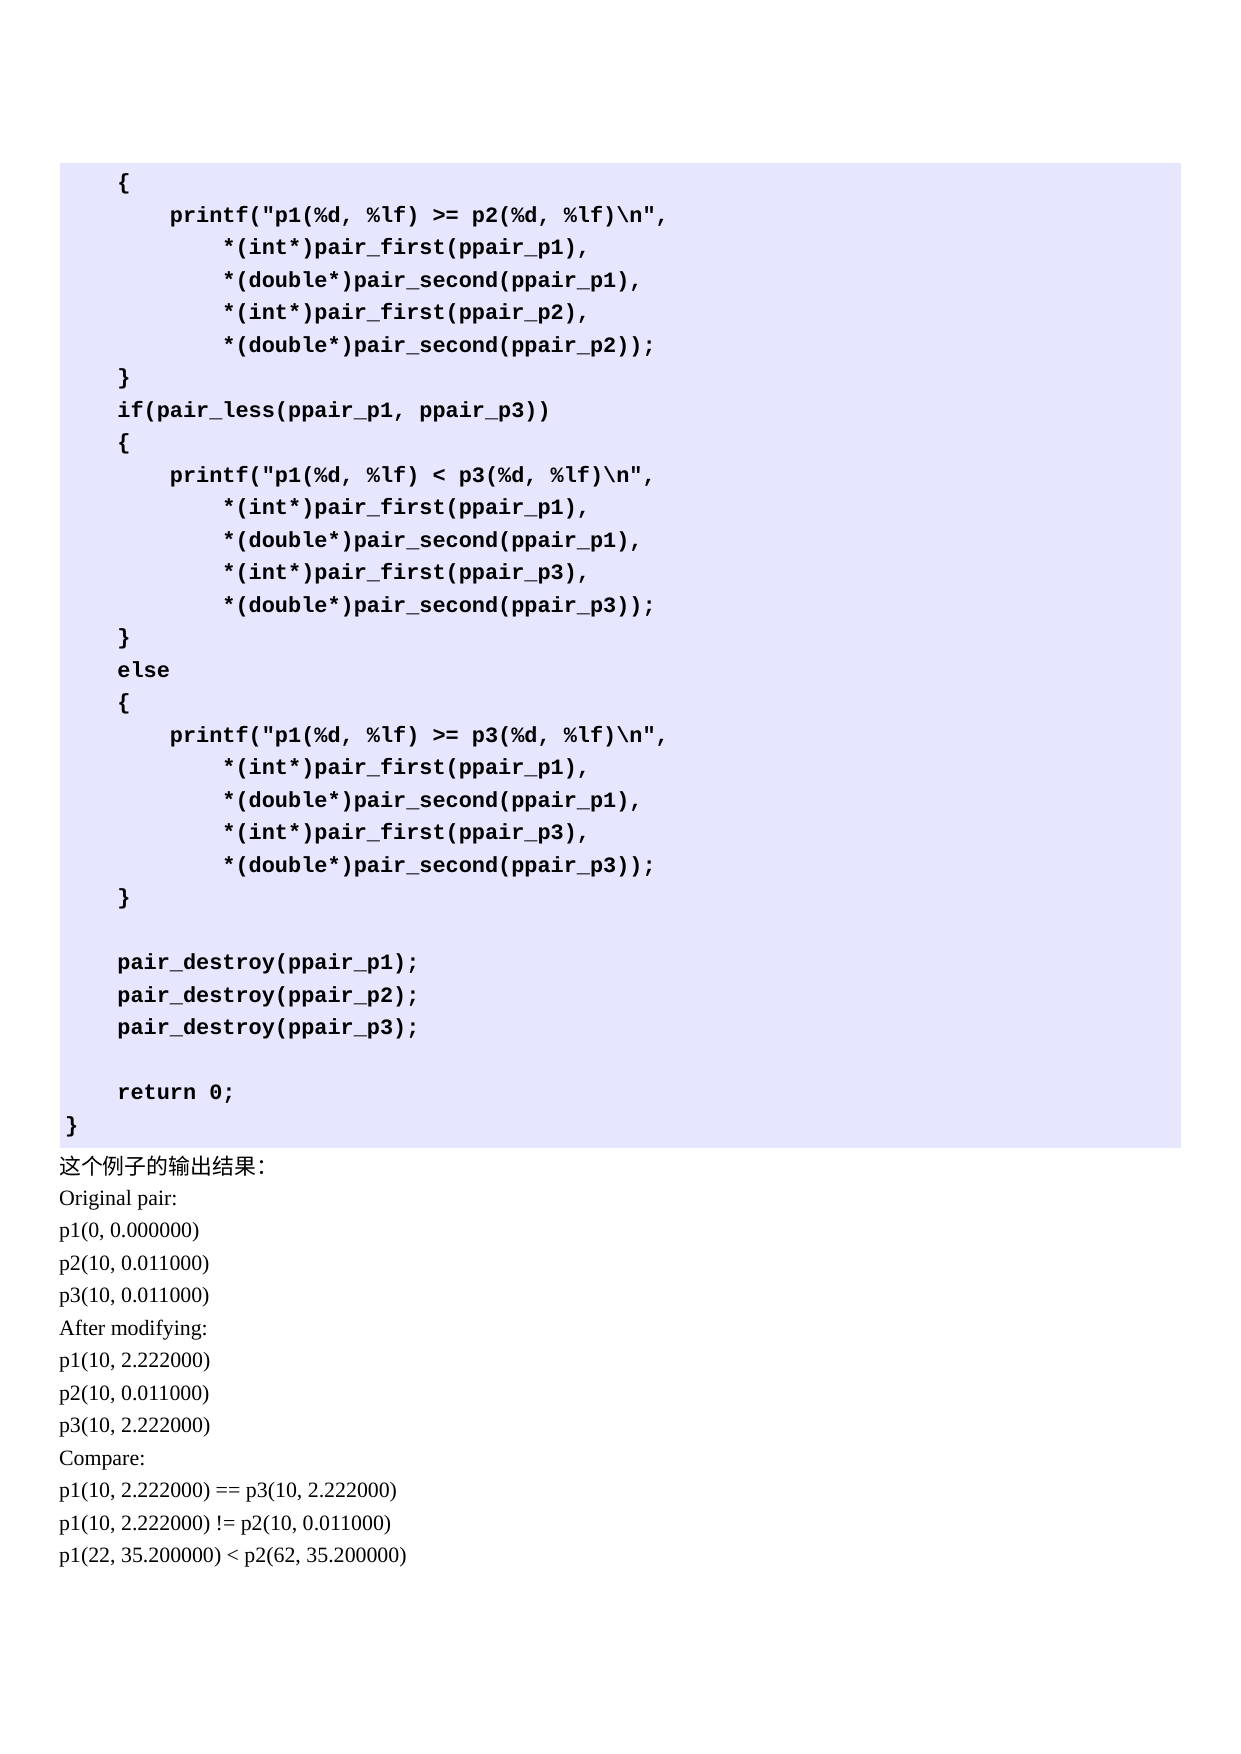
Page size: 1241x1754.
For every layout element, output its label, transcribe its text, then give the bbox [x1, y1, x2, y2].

text p1(10, 2.222000) != p2(10, 0.011000) [59, 1506, 1181, 1538]
text p1(22, 35.200000) < p2(62, 35.200000) [59, 1538, 1181, 1571]
text p1(0, 0.000000) [59, 1213, 1181, 1246]
text After modifying: [59, 1311, 1181, 1343]
text 这个例子的输出结果： [59, 1150, 1181, 1181]
table_header { printf("p1(%d, %lf) >= p2(%d, %lf)\n", *(int*)pair_first(ppair_p1), *(double*)pair_second(ppair_p1), *(int*)pair_first(ppair_p2), *(double*)pair_second(ppair_p2)); } if(pair_less(ppair_p1, ppair_p3)) { printf("p1(%d, %lf) < p3(%d, %lf)\n", *(int*)pair_first(ppair_p1), *(double*)pair_second(ppair_p1), *(int*)pair_first(ppair_p3), *(double*)pair_second(ppair_p3)); } else { printf("p1(%d, %lf) >= p3(%d, %lf)\n", *(int*)pair_first(ppair_p1), *(double*)pair_second(ppair_p1), *(int*)pair_first(ppair_p3), *(double*)pair_second(ppair_p3)); } pair_destroy(ppair_p1); pair_destroy(ppair_p2); pair_destroy(ppair_p3); return 0; } [60, 163, 1181, 1148]
text p2(10, 0.011000) [59, 1376, 1181, 1408]
text p2(10, 0.011000) [59, 1246, 1181, 1278]
text p1(10, 2.222000) == p3(10, 2.222000) [59, 1473, 1181, 1506]
text p1(10, 2.222000) [59, 1343, 1181, 1376]
text p3(10, 2.222000) [59, 1408, 1181, 1441]
text Compare: [59, 1441, 1181, 1473]
text Original pair: [59, 1181, 1181, 1213]
text p3(10, 0.011000) [59, 1278, 1181, 1311]
